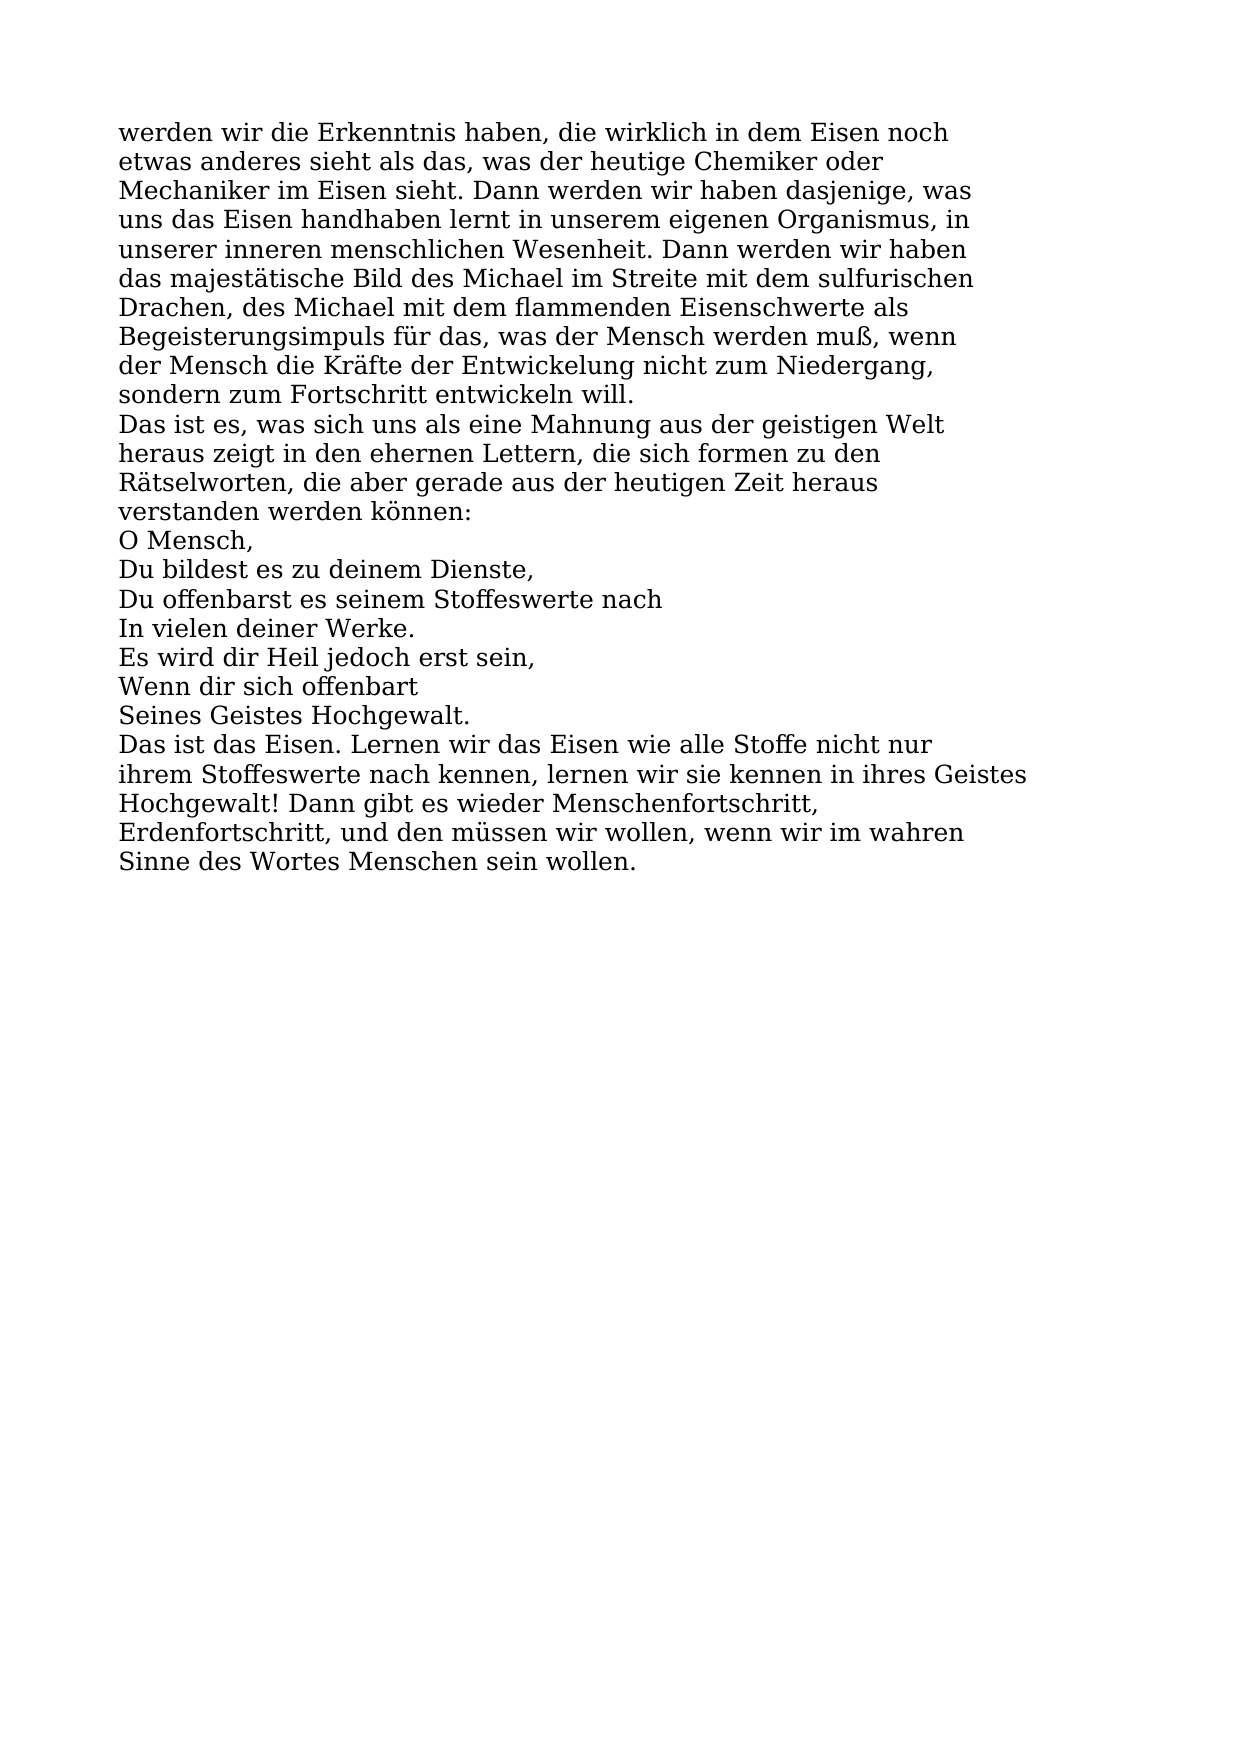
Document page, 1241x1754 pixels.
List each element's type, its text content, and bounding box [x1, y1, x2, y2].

text ihrem Stoffeswerte nach kennen, lernen wir sie kennen in ihres Geistes [118, 760, 1122, 789]
text heraus zeigt in den ehernen Lettern, die sich formen zu den [118, 439, 1122, 468]
text Das ist das Eisen. Lernen wir das Eisen wie alle Stoffe nicht nur [118, 731, 1122, 760]
text Rätselworten, die aber gerade aus der heutigen Zeit heraus [118, 468, 1122, 497]
text Du bildest es zu deinem Dienste, [118, 556, 1122, 585]
text Es wird dir Heil jedoch erst sein, [118, 643, 1122, 672]
text werden wir die Erkenntnis haben, die wirklich in dem Eisen noch [118, 118, 1122, 147]
text O Mensch, [118, 526, 1122, 556]
text Mechaniker im Eisen sieht. Dann werden wir haben dasjenige, was [118, 176, 1122, 206]
text sondern zum Fortschritt entwickeln will. [118, 381, 1122, 410]
text Erdenfortschritt, und den müssen wir wollen, wenn wir im wahren [118, 818, 1122, 847]
text Begeisterungsimpuls für das, was der Mensch werden muß, wenn [118, 322, 1122, 351]
text das majestätische Bild des Michael im Streite mit dem sulfurischen [118, 264, 1122, 293]
text uns das Eisen handhaben lernt in unserem eigenen Organismus, in [118, 206, 1122, 235]
text Sinne des Wortes Menschen sein wollen. [118, 847, 1122, 876]
text Seines Geistes Hochgewalt. [118, 701, 1122, 731]
text unserer inneren menschlichen Wesenheit. Dann werden wir haben [118, 235, 1122, 264]
text In vielen deiner Werke. [118, 614, 1122, 643]
text verstanden werden können: [118, 497, 1122, 526]
text Du offenbarst es seinem Stoffeswerte nach [118, 585, 1122, 614]
text Das ist es, was sich uns als eine Mahnung aus der geistigen Welt [118, 410, 1122, 439]
text etwas anderes sieht als das, was der heutige Chemiker oder [118, 147, 1122, 176]
text der Mensch die Kräfte der Entwickelung nicht zum Niedergang, [118, 351, 1122, 381]
text Wenn dir sich offenbart [118, 672, 1122, 701]
text Drachen, des Michael mit dem flammenden Eisenschwerte als [118, 293, 1122, 322]
text Hochgewalt! Dann gibt es wieder Menschenfortschritt, [118, 789, 1122, 818]
